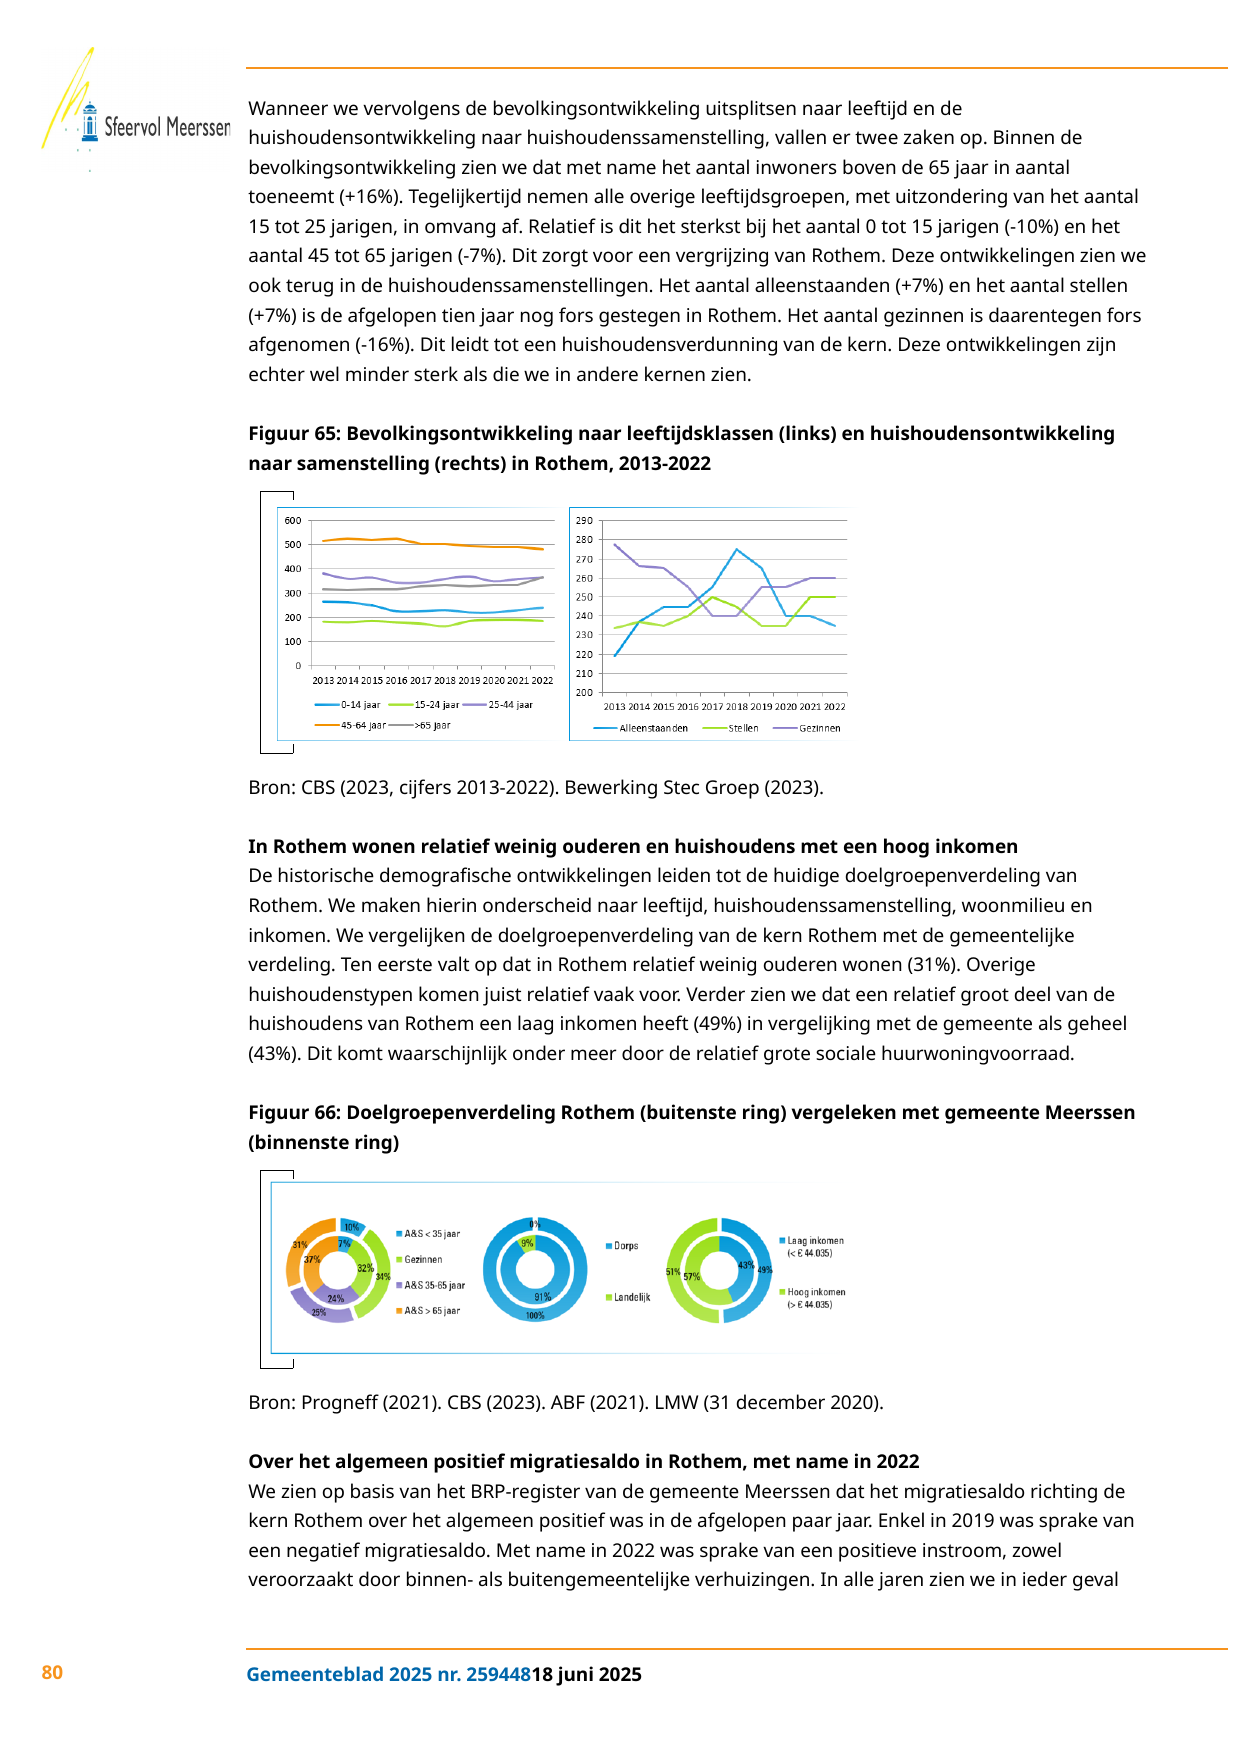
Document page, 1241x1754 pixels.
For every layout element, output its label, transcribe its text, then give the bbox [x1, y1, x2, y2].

text Over het algemeen positief migratiesaldo in Rothem, met name in 2022 [248, 1448, 1152, 1474]
text Wanneer we vervolgens de bevolkingsontwikkeling uitsplitsen naar leeftijd en de huishoudensontwikkeling naar huishoudenssamenstelling, vallen er twee zaken op. Binnen de bevolkingsontwikkeling zien we dat met name het aantal inwoners boven de 65 jaar in aantal toeneemt (+16%). Tegelijkertijd nemen alle overige leeftijdsgroepen, met uitzondering van het aantal 15 tot 25 jarigen, in omvang af. Relatief is dit het sterkst bij het aantal 0 tot 15 jarigen (-10%) en het aantal 45 tot 65 jarigen (-7%). Dit zorgt voor een vergrijzing van Rothem. Deze ontwikkelingen zien we ook terug in de huishoudenssamenstellingen. Het aantal alleenstaanden (+7%) en het aantal stellen (+7%) is de afgelopen tien jaar nog fors gestegen in Rothem. Het aantal gezinnen is daarentegen fors afgenomen (-16%). Dit leidt tot een huishoudensverdunning van de kern. Deze ontwikkelingen zijn echter wel minder sterk als die we in andere kernen zien. [248, 95, 1152, 387]
text De historische demografische ontwikkelingen leiden tot de huidige doelgroepenverdeling van Rothem. We maken hierin onderscheid naar leeftijd, huishoudenssamenstelling, woonmilieu en inkomen. We vergelijken de doelgroepenverdeling van de kern Rothem met de gemeentelijke verdeling. Ten eerste valt op dat in Rothem relatief weinig ouderen wonen (31%). Overige huishoudenstypen komen juist relatief vaak voor. Verder zien we dat een relatief groot deel van de huishoudens van Rothem een laag inkomen heeft (49%) in vergelijking met de gemeente als geheel (43%). Dit komt waarschijnlijk onder meer door de relatief grote sociale huurwoningvoorraad. [248, 863, 1152, 1066]
text Figuur 66: Doelgroepenverdeling Rothem (buitenste ring) vergeleken met gemeente Meerssen (binnenste ring) [248, 1099, 1152, 1154]
text We zien op basis van het BRP-register van de gemeente Meerssen dat het migratiesaldo richting de kern Rothem over het algemeen positief was in de afgelopen paar jaar. Enkel in 2019 was sprake van een negatief migratiesaldo. Met name in 2022 was sprake van een positieve instroom, zowel veroorzaakt door binnen- als buitengemeentelijke verhuizingen. In alle jaren zien we in ieder geval [248, 1478, 1152, 1592]
text Bron: CBS (2023, cijfers 2013-2022). Bewerking Stec Groep (2023). [248, 774, 1152, 799]
text In Rothem wonen relatief weinig ouderen en huishoudens met een hoog inkomen [248, 833, 1152, 859]
picture [268, 500, 860, 744]
text Bron: Progneff (2021). CBS (2023). ABF (2021). LMW (31 december 2020). [248, 1389, 1152, 1415]
picture [41, 47, 231, 172]
picture [268, 1179, 860, 1359]
text Figuur 65: Bevolkingsontwikkeling naar leeftijdsklassen (links) en huishoudensontwikkeling naar samenstelling (rechts) in Rothem, 2013-2022 [248, 420, 1152, 476]
